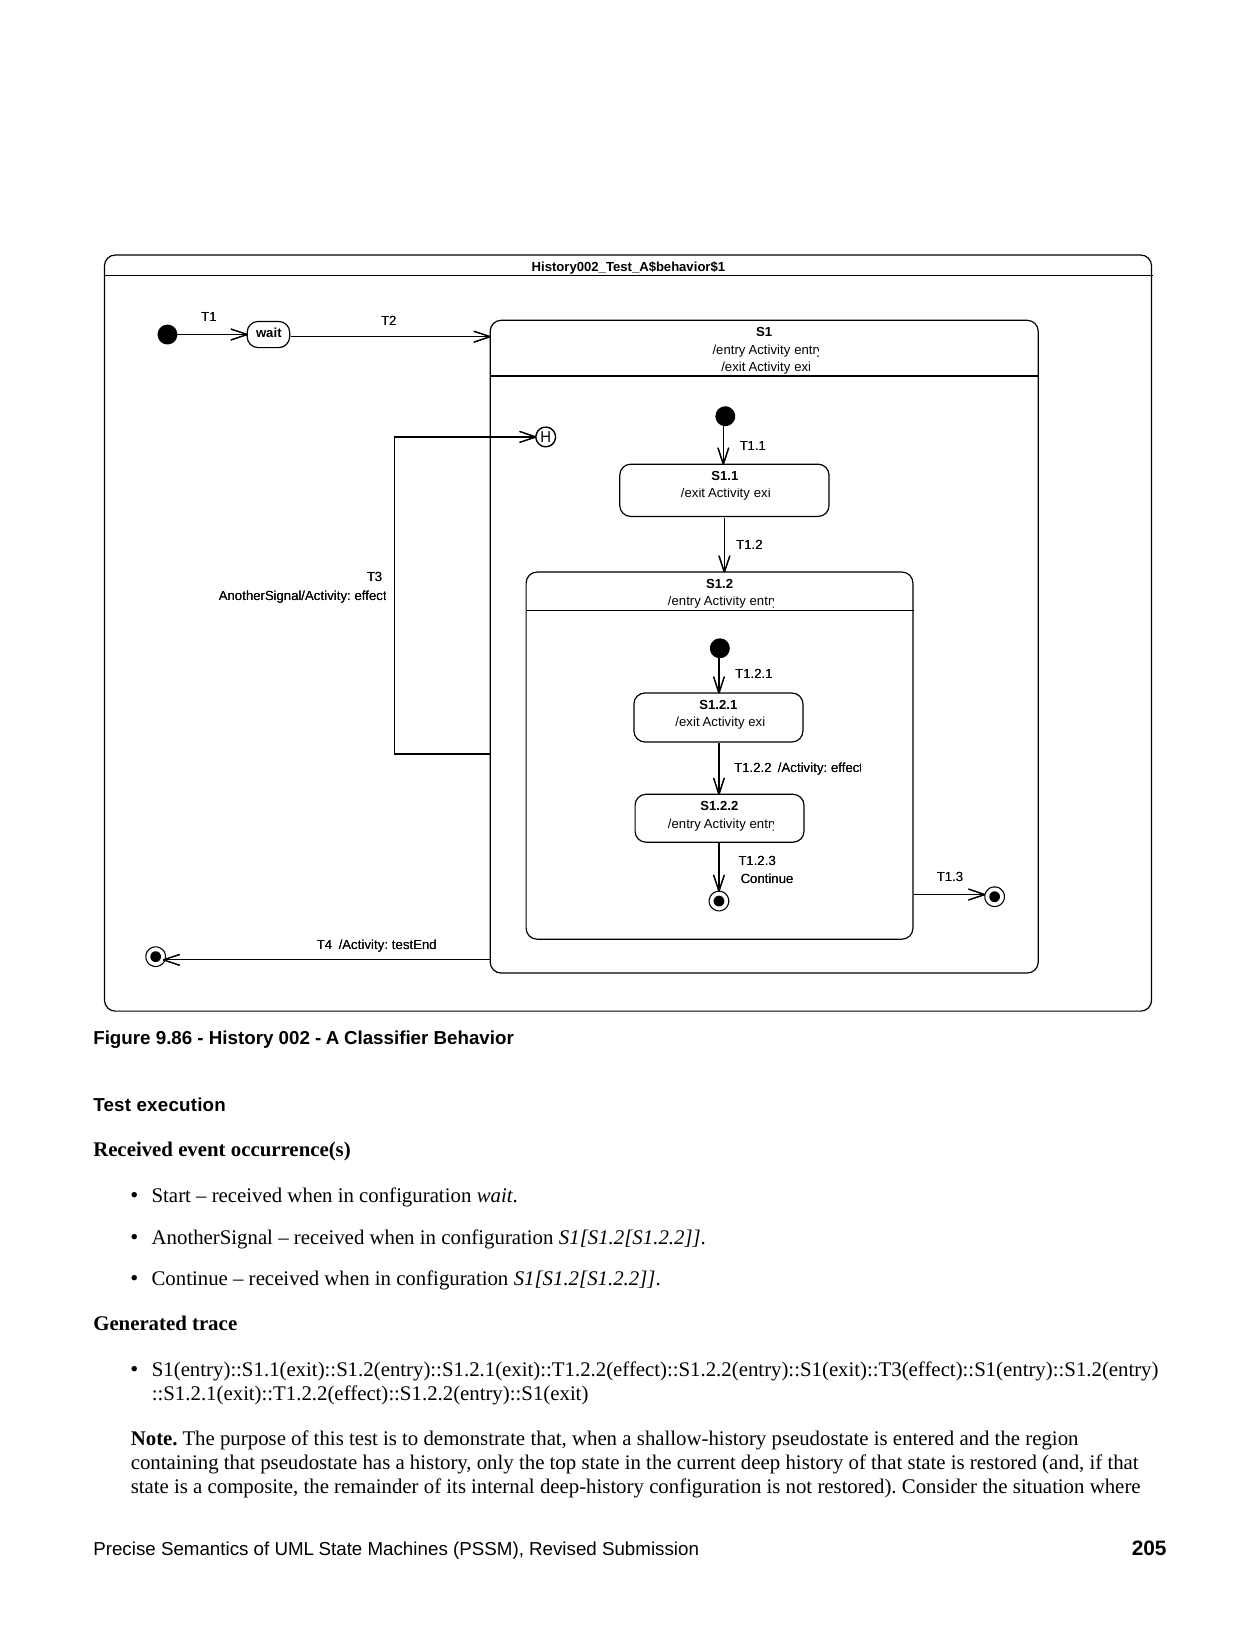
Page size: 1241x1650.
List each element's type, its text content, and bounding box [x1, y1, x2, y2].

text Received event occurrence(s) [93, 1137, 1164, 1161]
list Continue – received when in configuration S1[S1.2[S1.2.2]]. [131, 1265, 1164, 1290]
list S1(entry)::S1.1(exit)::S1.2(entry)::S1.2.1(exit)::T1.2.2(effect)::S1.2.2(entry)::S1(exit)::T3(effect)::S1(entry)::S1.2(entry)::S1.2.1(exit)::T1.2.2(effect)::S1.2.2(entry)::S1(exit) [131, 1356, 1164, 1404]
list Start – received when in configuration wait. [131, 1182, 1164, 1207]
text Note. The purpose of this test is to demonstrate that, when a shallow-history pseudostate is entered and the region containing that pseudostate has a history, only the top state in the current deep history of that state is restored (and, if that state is a composite, the remainder of its internal deep-history configuration is not restored). Consider the situation where [131, 1426, 1164, 1498]
list AnotherSignal – received when in configuration S1[S1.2[S1.2.2]]. [131, 1224, 1164, 1249]
text Figure 9.86 - History 002 - A Classifier Behavior [93, 243, 1164, 1048]
subtitle Test execution [93, 1094, 1164, 1116]
text Generated trace [93, 1311, 1164, 1335]
